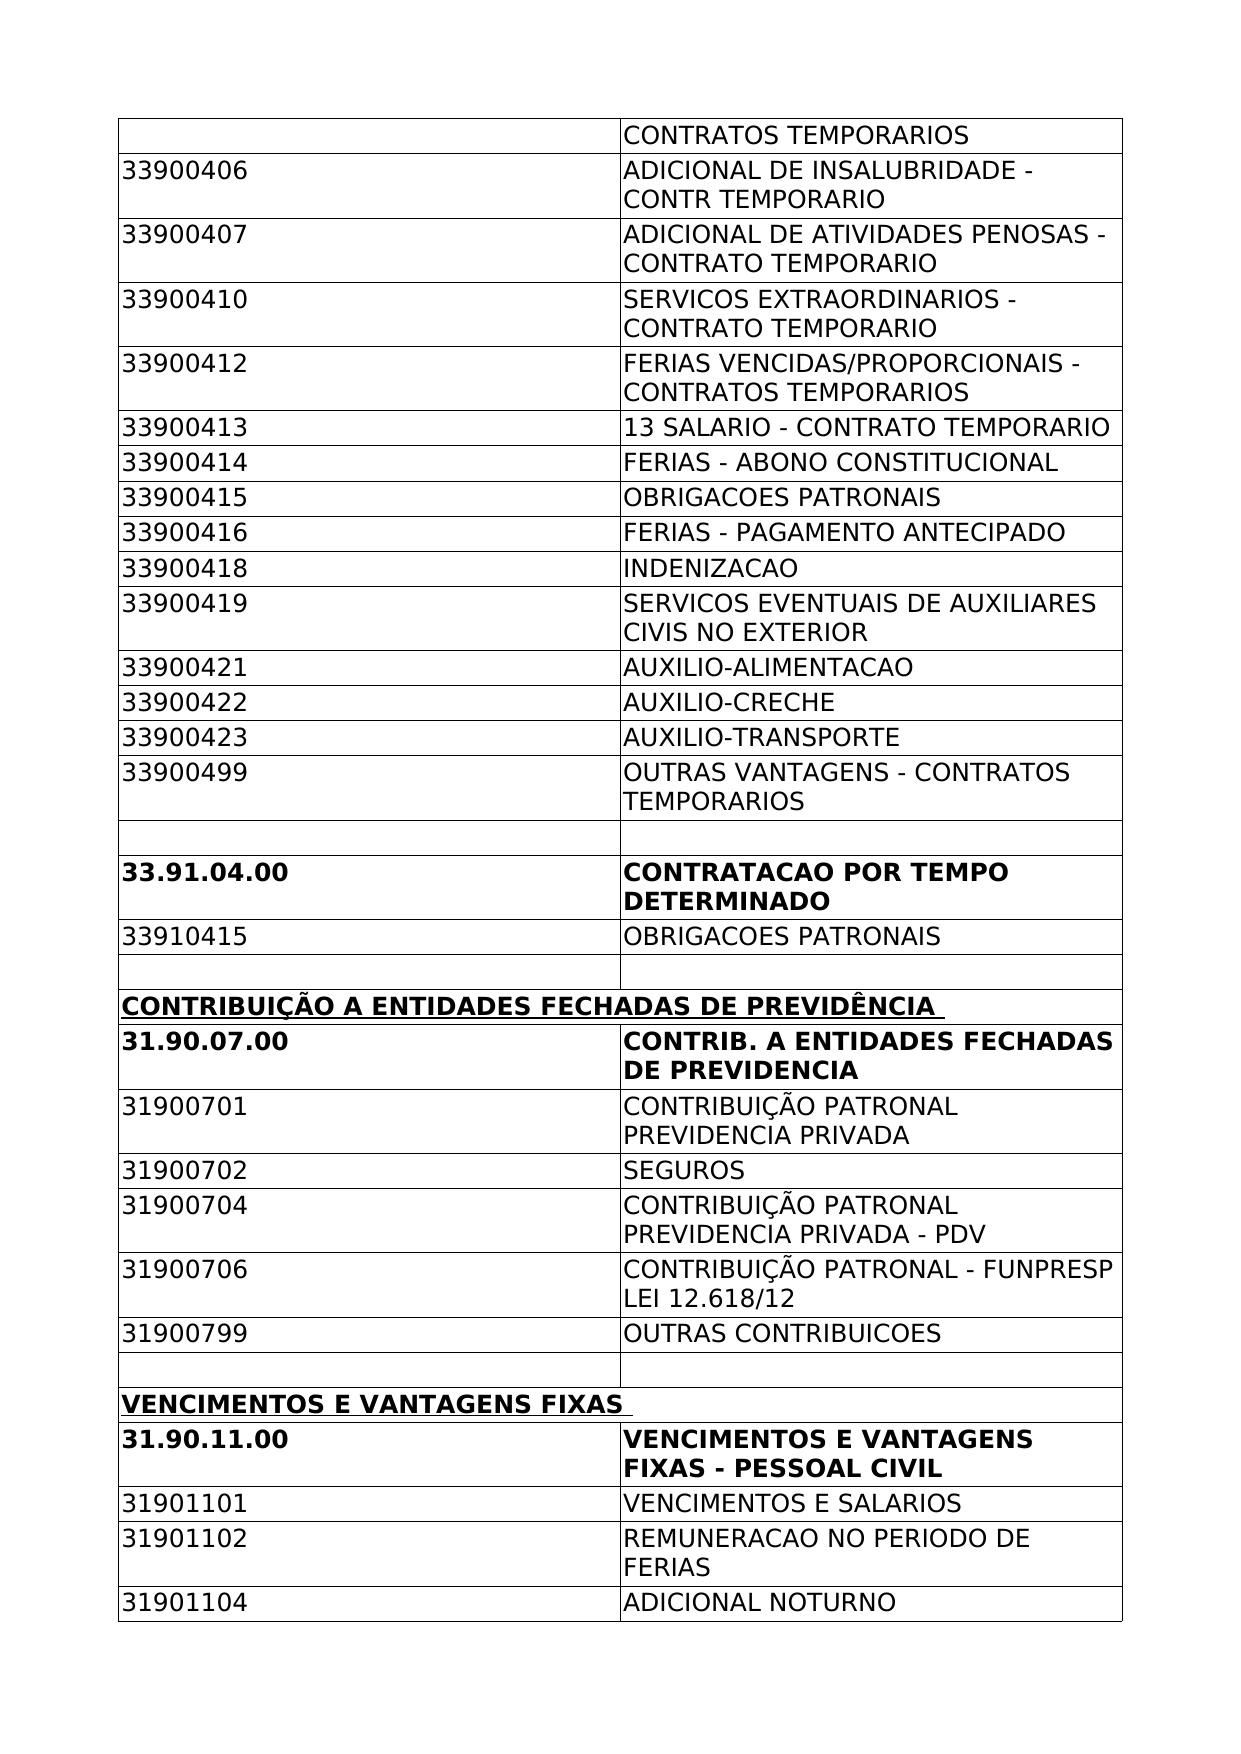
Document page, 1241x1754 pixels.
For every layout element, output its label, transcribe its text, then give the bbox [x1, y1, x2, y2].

table_cell 31900702 [119, 1154, 620, 1188]
table_cell AUXILIO-CRECHE [621, 686, 1122, 720]
table_cell 31900799 [119, 1318, 620, 1352]
table_cell 33910415 [119, 920, 620, 954]
table_cell CONTRIB. A ENTIDADES FECHADAS DE PREVIDENCIA [621, 1025, 1122, 1089]
table_cell 33900410 [119, 283, 620, 346]
table_cell SEGUROS [621, 1154, 1122, 1188]
table_cell ADICIONAL NOTURNO [621, 1587, 1122, 1621]
table_cell 13 SALARIO - CONTRATO TEMPORARIO [621, 411, 1122, 445]
table_cell [119, 119, 620, 153]
table_cell 33900407 [119, 219, 620, 282]
table_cell 33900499 [119, 756, 620, 820]
table_cell CONTRIBUIÇÃO PATRONAL - FUNPRESP LEI 12.618/12 [621, 1253, 1122, 1317]
table_cell INDENIZACAO [621, 552, 1122, 586]
table_cell 33900414 [119, 446, 620, 481]
table_cell [621, 1353, 1122, 1387]
table_cell FERIAS - ABONO CONSTITUCIONAL [621, 446, 1122, 481]
table_cell OBRIGACOES PATRONAIS [621, 482, 1122, 516]
table_cell OUTRAS CONTRIBUICOES [621, 1318, 1122, 1352]
table_cell ADICIONAL DE ATIVIDADES PENOSAS - CONTRATO TEMPORARIO [621, 219, 1122, 282]
table_cell [621, 821, 1122, 855]
table_cell CONTRIBUIÇÃO A ENTIDADES FECHADAS DE PREVIDÊNCIA [119, 990, 1122, 1024]
table_cell ADICIONAL DE INSALUBRIDADE - CONTR TEMPORARIO [621, 154, 1122, 217]
table_cell CONTRIBUIÇÃO PATRONAL PREVIDENCIA PRIVADA [621, 1090, 1122, 1153]
table_cell 31900704 [119, 1189, 620, 1252]
table_cell FERIAS - PAGAMENTO ANTECIPADO [621, 517, 1122, 551]
table_cell CONTRIBUIÇÃO PATRONAL PREVIDENCIA PRIVADA - PDV [621, 1189, 1122, 1252]
table_cell 33900421 [119, 651, 620, 685]
table_cell 33900423 [119, 721, 620, 755]
table_cell 33900412 [119, 347, 620, 410]
table_cell 31900701 [119, 1090, 620, 1153]
table_cell VENCIMENTOS E VANTAGENS FIXAS [119, 1388, 1122, 1422]
table_cell REMUNERACAO NO PERIODO DE FERIAS [621, 1522, 1122, 1586]
table_cell 33900413 [119, 411, 620, 445]
table_cell 33900418 [119, 552, 620, 586]
table_cell 33900415 [119, 482, 620, 516]
table_cell [119, 1353, 620, 1387]
table_cell 31901102 [119, 1522, 620, 1586]
table_cell OBRIGACOES PATRONAIS [621, 920, 1122, 954]
table_cell [119, 955, 620, 989]
table_cell CONTRATACAO POR TEMPO DETERMINADO [621, 856, 1122, 919]
table_cell 31900706 [119, 1253, 620, 1317]
table_cell 31901101 [119, 1487, 620, 1521]
table_cell 31.90.07.00 [119, 1025, 620, 1089]
table_cell [621, 955, 1122, 989]
table_cell 31901104 [119, 1587, 620, 1621]
table_cell AUXILIO-TRANSPORTE [621, 721, 1122, 755]
table_cell VENCIMENTOS E SALARIOS [621, 1487, 1122, 1521]
table_cell 33900419 [119, 587, 620, 650]
table_cell SERVICOS EVENTUAIS DE AUXILIARES CIVIS NO EXTERIOR [621, 587, 1122, 650]
table_cell [119, 821, 620, 855]
table_cell 33.91.04.00 [119, 856, 620, 919]
table_cell - CONTRATOS TEMPORARIOS [621, 119, 1122, 153]
table_cell 33900416 [119, 517, 620, 551]
table_cell 33900422 [119, 686, 620, 720]
table_cell SERVICOS EXTRAORDINARIOS - CONTRATO TEMPORARIO [621, 283, 1122, 346]
table_cell 31.90.11.00 [119, 1423, 620, 1486]
table_cell OUTRAS VANTAGENS - CONTRATOS TEMPORARIOS [621, 756, 1122, 820]
table_cell VENCIMENTOS E VANTAGENS FIXAS - PESSOAL CIVIL [621, 1423, 1122, 1486]
table_cell 33900406 [119, 154, 620, 217]
table_cell AUXILIO-ALIMENTACAO [621, 651, 1122, 685]
table_cell FERIAS VENCIDAS/PROPORCIONAIS - CONTRATOS TEMPORARIOS [621, 347, 1122, 410]
